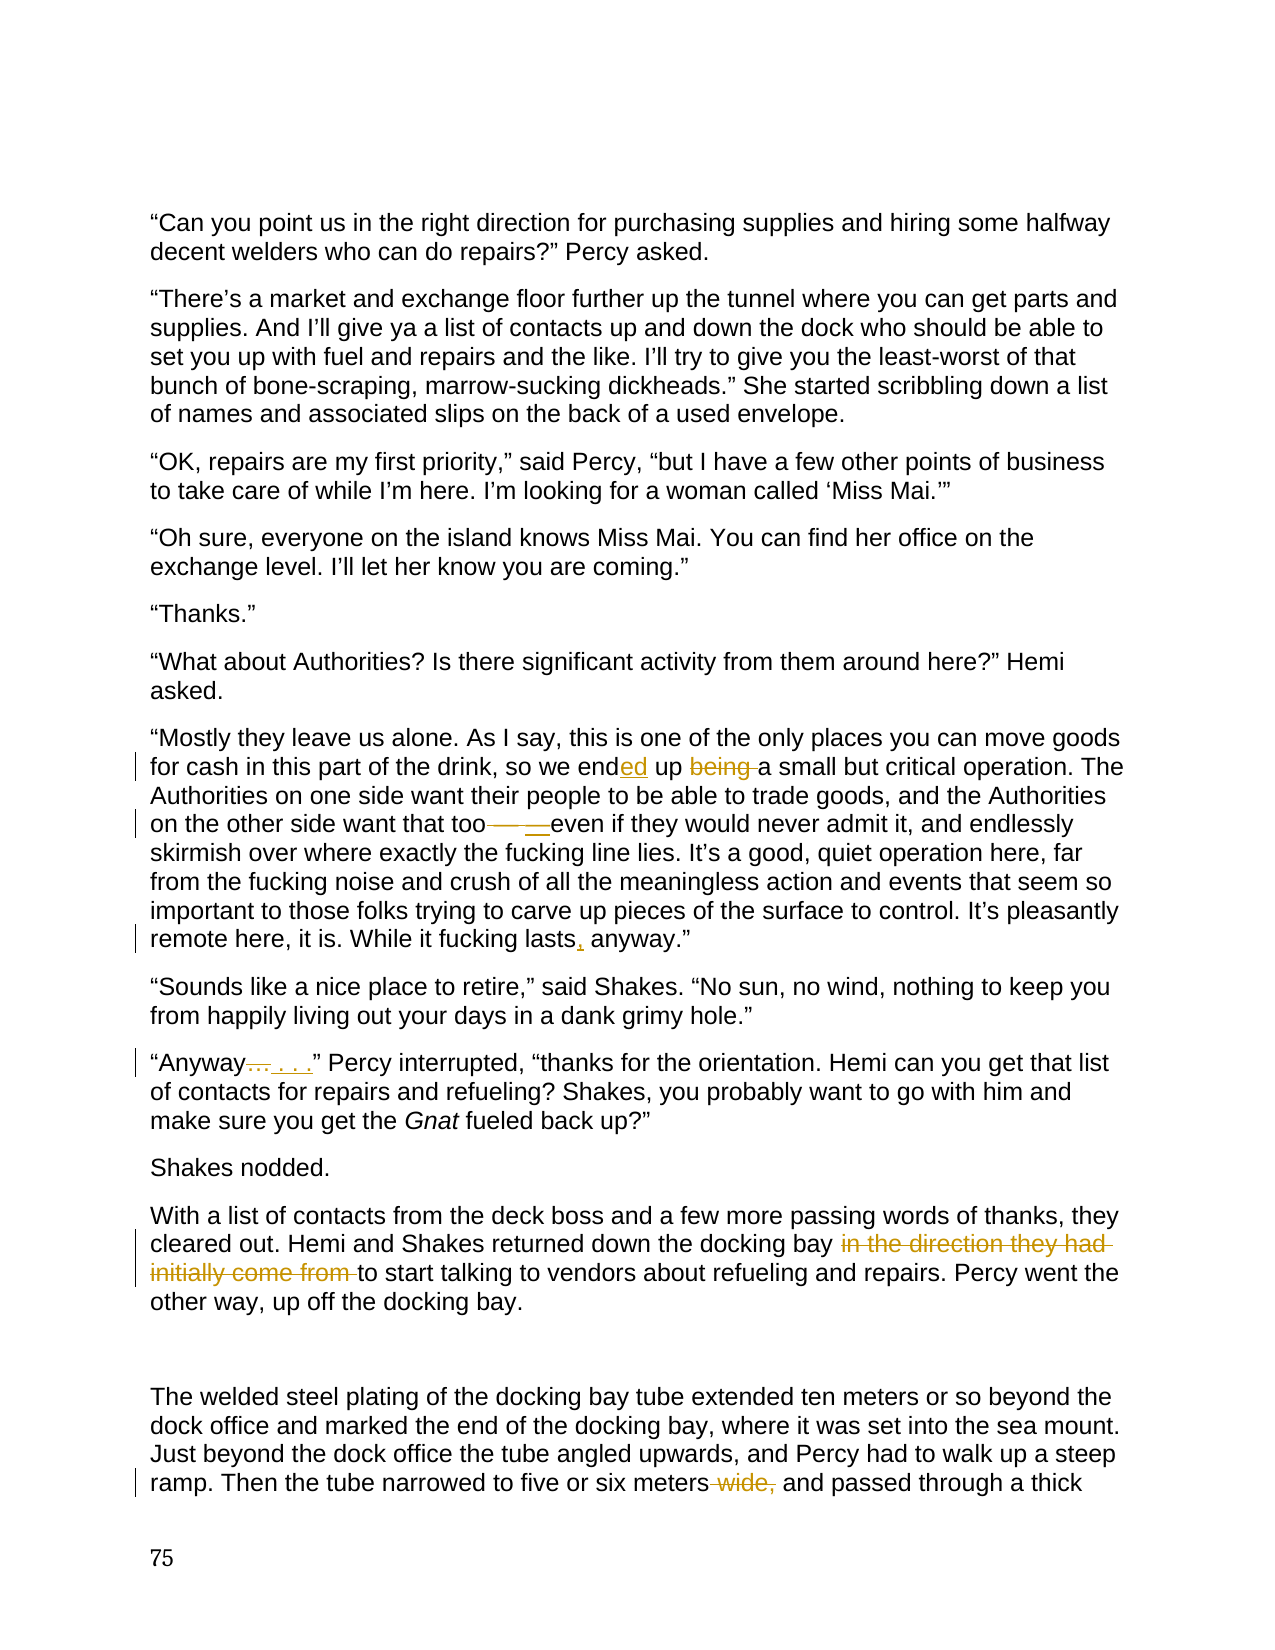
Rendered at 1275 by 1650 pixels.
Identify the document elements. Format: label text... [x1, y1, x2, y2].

text “There’s a market and exchange floor further up the tunnel where you can get parts and supplies. And I’ll give ya a list of contacts up and down the dock who should be able to set you up with fuel and repairs and the like. I’ll try to give you the least-worst of that bunch of bone-scraping, marrow-sucking dickheads.” She started scribbling down a list of names and associated slips on the back of a used envelope. [150, 284, 1125, 428]
text “Anyway . . .” Percy interrupted, “thanks for the orientation. Hemi can you get that list of contacts for repairs and refueling? Shakes, you probably want to go with him and make sure you get the Gnat fueled back up?” [150, 1048, 1125, 1134]
text “OK, repairs are my first priority,” said Percy, “but I have a few other points of business to take care of while I’m here. I’m looking for a woman called ‘Miss Mai.’” [150, 447, 1125, 504]
text “Thanks.” [150, 599, 1125, 628]
text With a list of contacts from the deck boss and a few more passing words of thanks, they cleared out. Hemi and Shakes returned down the docking bay to start talking to vendors about refueling and repairs. Percy went the other way, up off the docking bay. [150, 1201, 1125, 1316]
text “Mostly they leave us alone. As I say, this is one of the only places you can move goods for cash in this part of the drink, so we ended up a small but critical operation. The Authorities on one side want their people to be able to trade goods, and the Authorities on the other side want that too—even if they would never admit it, and endlessly skirmish over where exactly the fucking line lies. It’s a good, quiet operation here, far from the fucking noise and crush of all the meaningless action and events that seem so important to those folks trying to carve up pieces of the surface to control. It’s pleasantly remote here, it is. While it fucking lasts, anyway.” [150, 723, 1125, 953]
text “What about Authorities? Is there significant activity from them around here?” Hemi asked. [150, 647, 1125, 704]
text Shakes nodded. [150, 1153, 1125, 1182]
text “Can you point us in the right direction for purchasing supplies and hiring some halfway decent welders who can do repairs?” Percy asked. [150, 208, 1125, 266]
text The welded steel plating of the docking bay tube extended ten meters or so beyond the dock office and marked the end of the docking bay, where it was set into the sea mount. Just beyond the dock office the tube angled upwards, and Percy had to walk up a steep ramp. Then the tube narrowed to five or six meters and passed through a thick [150, 1382, 1125, 1497]
text “Oh sure, everyone on the island knows Miss Mai. You can find her office on the exchange level. I’ll let her know you are coming.” [150, 523, 1125, 581]
text “Sounds like a nice place to retire,” said Shakes. “No sun, no wind, nothing to keep you from happily living out your days in a dank grimy hole.” [150, 972, 1125, 1029]
